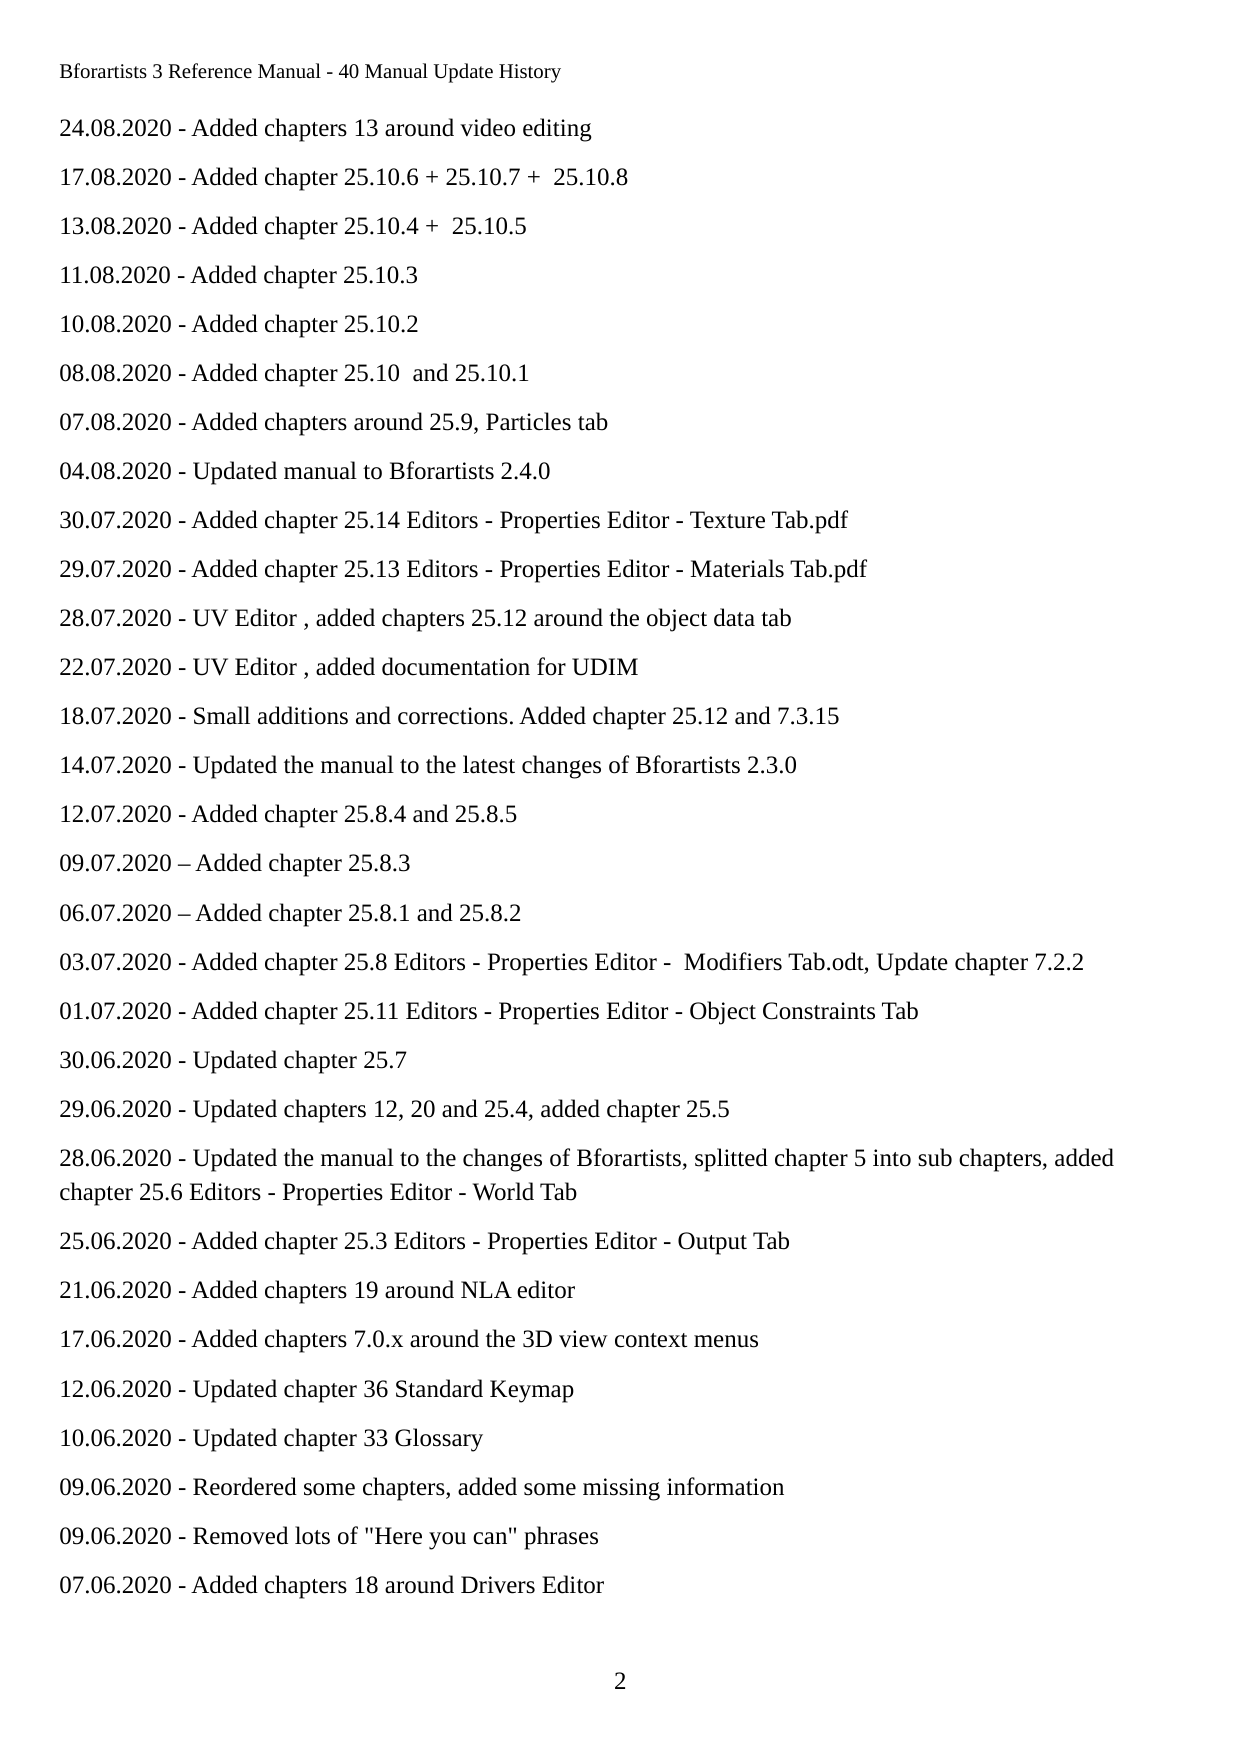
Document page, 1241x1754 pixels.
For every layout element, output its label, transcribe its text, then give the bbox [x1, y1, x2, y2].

text 29.07.2020 - Added chapter 25.13 Editors - Properties Editor - Materials Tab.pdf [59, 554, 1181, 583]
text 24.08.2020 - Added chapters 13 around video editing [59, 113, 1181, 141]
text 22.07.2020 - UV Editor , added documentation for UDIM [59, 652, 1181, 681]
text 18.07.2020 - Small additions and corrections. Added chapter 25.12 and 7.3.15 [59, 701, 1181, 730]
text 28.07.2020 - UV Editor , added chapters 25.12 around the object data tab [59, 603, 1181, 632]
text 06.07.2020 – Added chapter 25.8.1 and 25.8.2 [59, 898, 1181, 926]
text 30.07.2020 - Added chapter 25.14 Editors - Properties Editor - Texture Tab.pdf [59, 505, 1181, 534]
text 03.07.2020 - Added chapter 25.8 Editors - Properties Editor - Modifiers Tab.odt, Update chapter 7.2.2 [59, 947, 1181, 975]
text 10.06.2020 - Updated chapter 33 Glossary [59, 1423, 1181, 1451]
text 07.08.2020 - Added chapters around 25.9, Particles tab [59, 407, 1181, 436]
text 09.06.2020 - Reordered some chapters, added some missing information [59, 1472, 1181, 1501]
text 13.08.2020 - Added chapter 25.10.4 + 25.10.5 [59, 211, 1181, 239]
text 09.06.2020 - Removed lots of "Here you can" phrases [59, 1521, 1181, 1549]
text 14.07.2020 - Updated the manual to the latest changes of Bforartists 2.3.0 [59, 750, 1181, 779]
text 25.06.2020 - Added chapter 25.3 Editors - Properties Editor - Output Tab [59, 1226, 1181, 1255]
text 28.06.2020 - Updated the manual to the changes of Bforartists, splitted chapter 5 into sub chapters, added chapter 25.6 Editors - Properties Editor - World Tab [59, 1143, 1181, 1206]
text 12.06.2020 - Updated chapter 36 Standard Keymap [59, 1374, 1181, 1402]
text 04.08.2020 - Updated manual to Bforartists 2.4.0 [59, 456, 1181, 485]
text 29.06.2020 - Updated chapters 12, 20 and 25.4, added chapter 25.5 [59, 1094, 1181, 1123]
text 17.08.2020 - Added chapter 25.10.6 + 25.10.7 + 25.10.8 [59, 162, 1181, 190]
text 17.06.2020 - Added chapters 7.0.x around the 3D view context menus [59, 1324, 1181, 1353]
text 01.07.2020 - Added chapter 25.11 Editors - Properties Editor - Object Constraints Tab [59, 996, 1181, 1024]
text 10.08.2020 - Added chapter 25.10.2 [59, 309, 1181, 338]
text 30.06.2020 - Updated chapter 25.7 [59, 1045, 1181, 1073]
text 12.07.2020 - Added chapter 25.8.4 and 25.8.5 [59, 799, 1181, 828]
text 11.08.2020 - Added chapter 25.10.3 [59, 260, 1181, 288]
text 07.06.2020 - Added chapters 18 around Drivers Editor [59, 1570, 1181, 1599]
text 09.07.2020 – Added chapter 25.8.3 [59, 848, 1181, 877]
text 21.06.2020 - Added chapters 19 around NLA editor [59, 1276, 1181, 1304]
text 08.08.2020 - Added chapter 25.10 and 25.10.1 [59, 358, 1181, 387]
